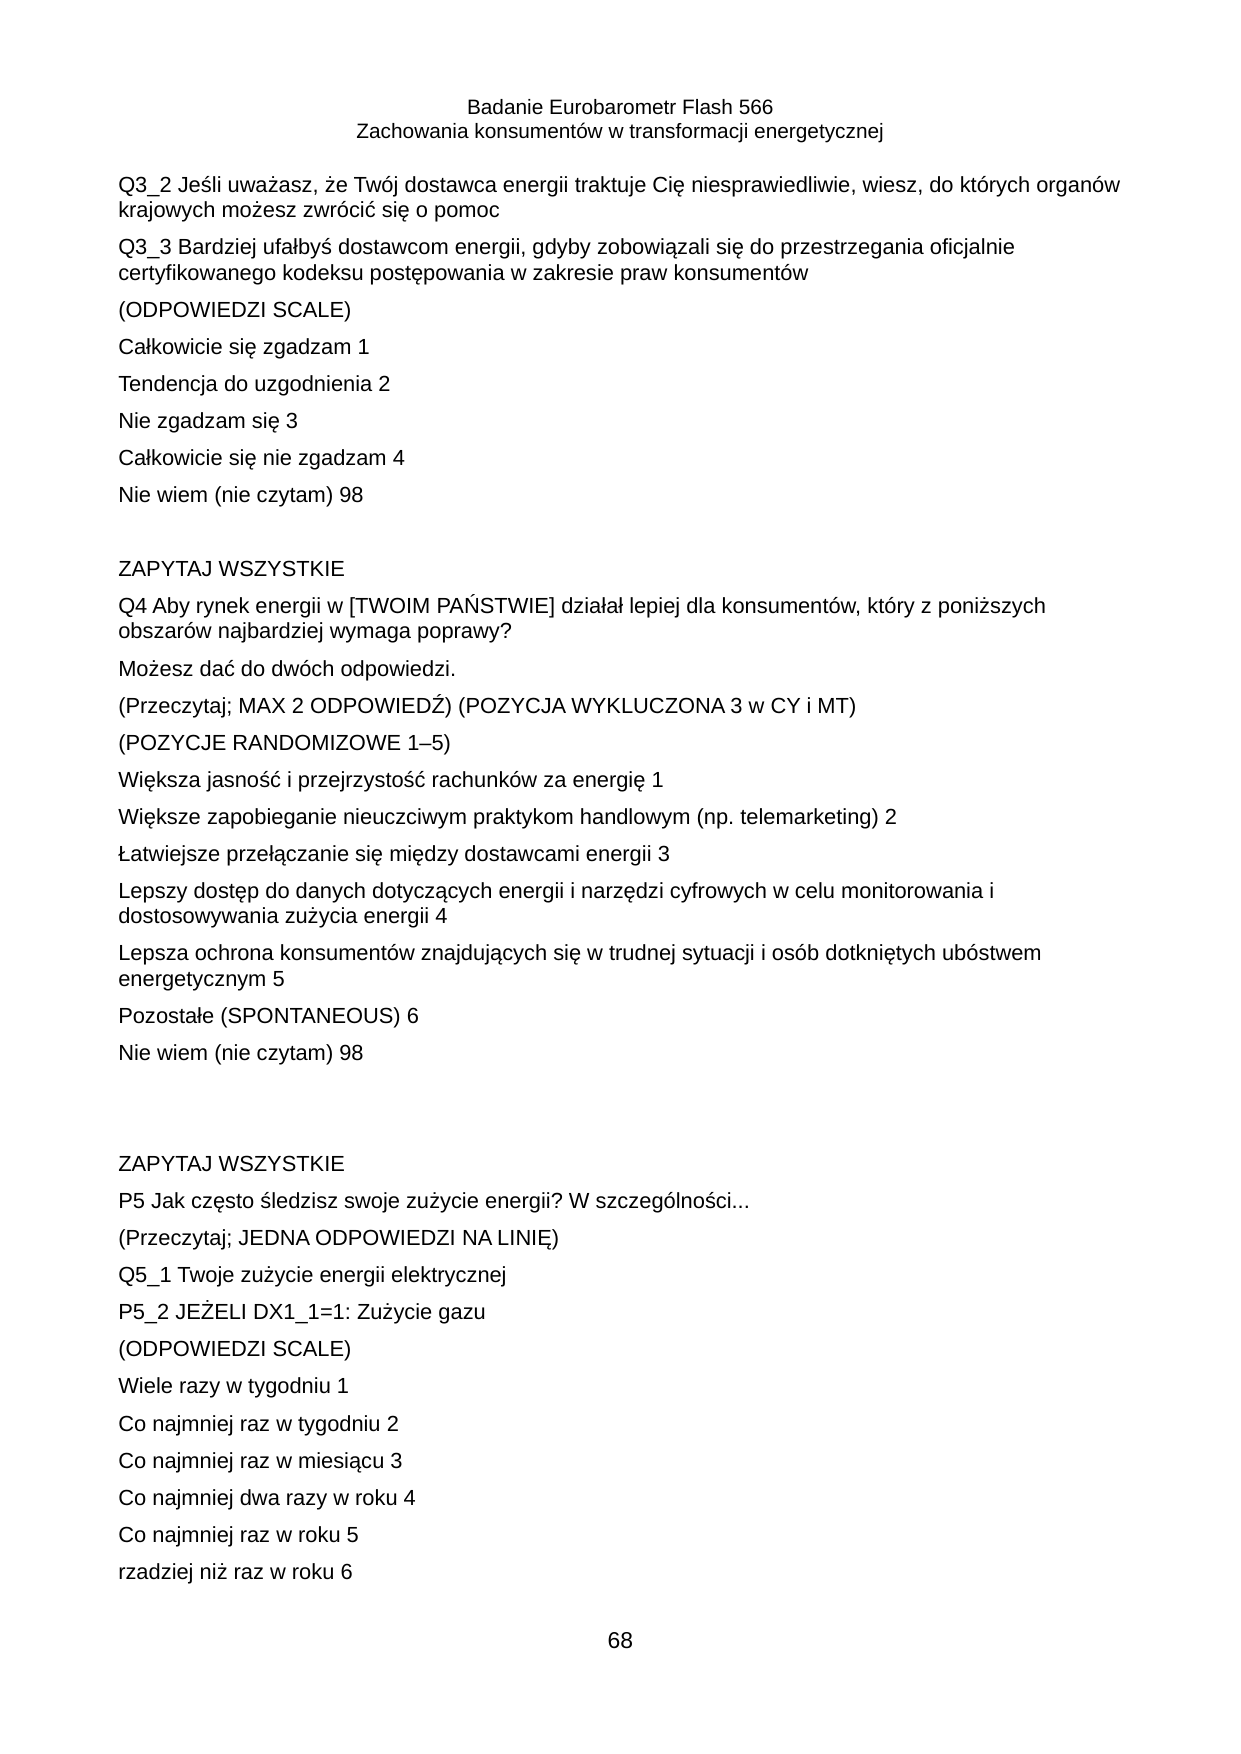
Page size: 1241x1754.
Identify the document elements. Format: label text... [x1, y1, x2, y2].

text (ODPOWIEDZI SCALE) [118, 296, 1122, 322]
text Co najmniej raz w miesiącu 3 [118, 1447, 1122, 1473]
text P5 Jak często śledzisz swoje zużycie energii? W szczególności... [118, 1188, 1122, 1213]
text Nie wiem (nie czytam) 98 [118, 1039, 1122, 1065]
text Q5_1 Twoje zużycie energii elektrycznej [118, 1262, 1122, 1287]
text Wiele razy w tygodniu 1 [118, 1373, 1122, 1398]
text Łatwiejsze przełączanie się między dostawcami energii 3 [118, 841, 1122, 866]
text Lepszy dostęp do danych dotyczących energii i narzędzi cyfrowych w celu monitorowania i dostosowywania zużycia energii 4 [118, 878, 1122, 928]
text ZAPYTAJ WSZYSTKIE [118, 1151, 1122, 1176]
text Q3_2 Jeśli uważasz, że Twój dostawca energii traktuje Cię niesprawiedliwie, wiesz, do których organów krajowych możesz zwrócić się o pomoc [118, 172, 1122, 222]
text rzadziej niż raz w roku 6 [118, 1559, 1122, 1584]
text Większa jasność i przejrzystość rachunków za energię 1 [118, 767, 1122, 792]
text (ODPOWIEDZI SCALE) [118, 1336, 1122, 1361]
text Lepsza ochrona konsumentów znajdujących się w trudnej sytuacji i osób dotkniętych ubóstwem energetycznym 5 [118, 940, 1122, 991]
text Całkowicie się zgadzam 1 [118, 333, 1122, 359]
text Q4 Aby rynek energii w [TWOIM PAŃSTWIE] działał lepiej dla konsumentów, który z poniższych obszarów najbardziej wymaga poprawy? [118, 593, 1122, 643]
text Większe zapobieganie nieuczciwym praktykom handlowym (np. telemarketing) 2 [118, 804, 1122, 829]
text Całkowicie się nie zgadzam 4 [118, 445, 1122, 470]
text ZAPYTAJ WSZYSTKIE [118, 556, 1122, 581]
text Q3_3 Bardziej ufałbyś dostawcom energii, gdyby zobowiązali się do przestrzegania oficjalnie certyfikowanego kodeksu postępowania w zakresie praw konsumentów [118, 234, 1122, 284]
text Co najmniej dwa razy w roku 4 [118, 1484, 1122, 1510]
text Co najmniej raz w tygodniu 2 [118, 1410, 1122, 1436]
text (POZYCJE RANDOMIZOWE 1–5) [118, 729, 1122, 755]
text Tendencja do uzgodnienia 2 [118, 371, 1122, 396]
text (Przeczytaj; MAX 2 ODPOWIEDŹ) (POZYCJA WYKLUCZONA 3 w CY i MT) [118, 692, 1122, 718]
text Możesz dać do dwóch odpowiedzi. [118, 655, 1122, 681]
text Pozostałe (SPONTANEOUS) 6 [118, 1002, 1122, 1028]
text Co najmniej raz w roku 5 [118, 1522, 1122, 1547]
text (Przeczytaj; JEDNA ODPOWIEDZI NA LINIĘ) [118, 1225, 1122, 1250]
text Nie zgadzam się 3 [118, 408, 1122, 433]
text Nie wiem (nie czytam) 98 [118, 482, 1122, 507]
text P5_2 JEŻELI DX1_1=1: Zużycie gazu [118, 1299, 1122, 1324]
